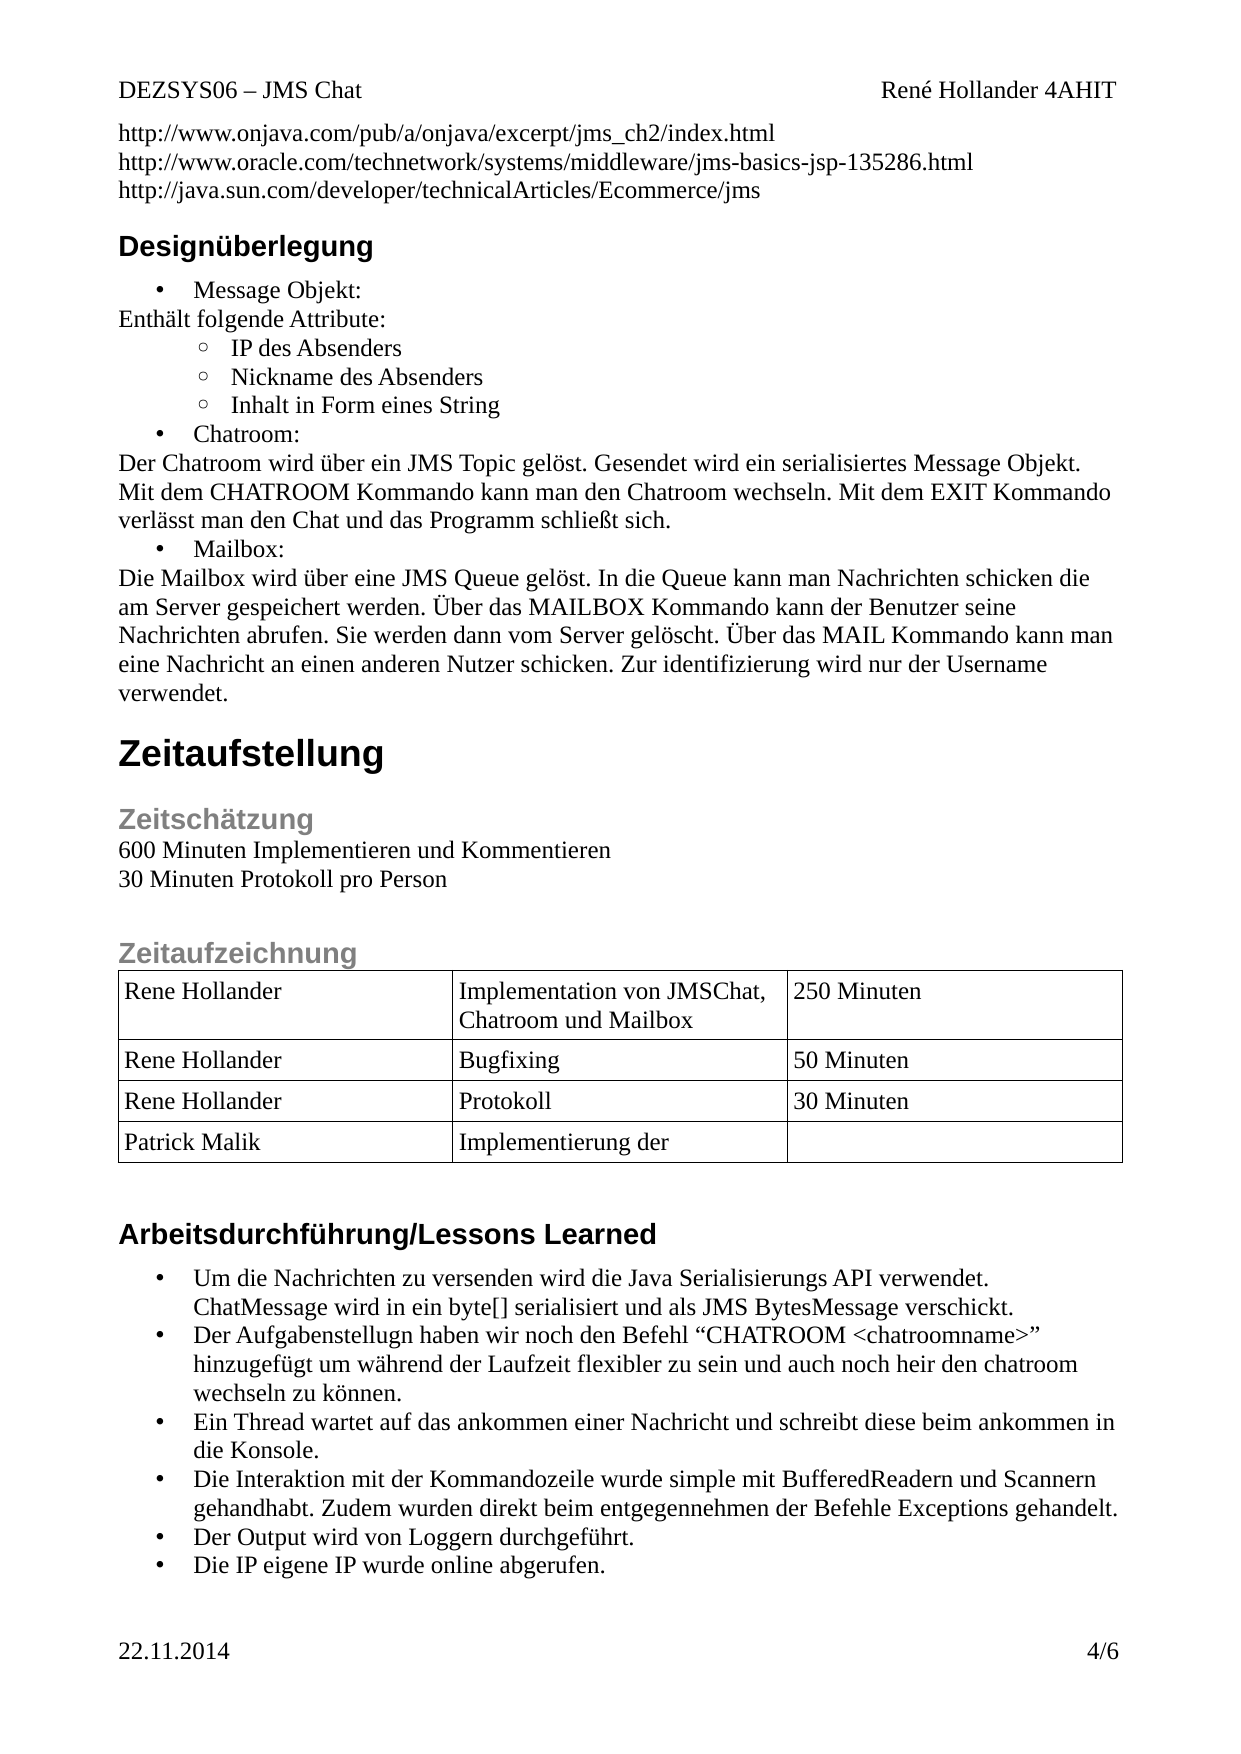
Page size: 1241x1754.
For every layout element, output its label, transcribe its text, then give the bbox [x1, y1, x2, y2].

list Der Output wird von Loggern durchgeführt. [156, 1522, 1122, 1550]
list Chatroom: [156, 419, 1122, 448]
table_cell Patrick Malik [119, 1122, 452, 1162]
table_cell 50 Minuten [788, 1040, 1122, 1080]
list Nickname des Absenders [193, 362, 1122, 390]
text Der Chatroom wird über ein JMS Topic gelöst. Gesendet wird ein serialisiertes Message Objekt. Mit dem CHATROOM Kommando kann man den Chatroom wechseln. Mit dem EXIT Kommando verlässt man den Chat und das Programm schließt sich. [118, 448, 1122, 534]
list Inhalt in Form eines String [193, 390, 1122, 419]
list Um die Nachrichten zu versenden wird die Java Serialisierungs API verwendet. ChatMessage wird in ein byte[] serialisiert und als JMS BytesMessage verschickt. [156, 1263, 1122, 1320]
table_cell Rene Hollander [119, 1081, 452, 1121]
table_header Rene Hollander [119, 971, 452, 1039]
subtitle Zeitaufstellung [118, 732, 1122, 775]
table_cell Rene Hollander [119, 1040, 452, 1080]
table_cell Implementierung der [453, 1122, 787, 1162]
text 30 Minuten Protokoll pro Person [118, 864, 1122, 893]
subtitle Designüberlegung [118, 229, 1122, 263]
table_header 250 Minuten [788, 971, 1122, 1039]
text http://java.sun.com/developer/technicalArticles/Ecommerce/jms [118, 176, 1122, 204]
list Ein Thread wartet auf das ankommen einer Nachricht und schreibt diese beim ankommen in die Konsole. [156, 1407, 1122, 1464]
text http://www.onjava.com/pub/a/onjava/excerpt/jms_ch2/index.html [118, 118, 1122, 147]
table_cell [788, 1122, 1122, 1162]
table_cell 30 Minuten [788, 1081, 1122, 1121]
text 600 Minuten Implementieren und Kommentieren [118, 835, 1122, 864]
subtitle Zeitaufzeichnung [118, 936, 1122, 970]
table_cell Protokoll [453, 1081, 787, 1121]
table_header Implementation von JMSChat, Chatroom und Mailbox [453, 971, 787, 1039]
list Der Aufgabenstellugn haben wir noch den Befehl “CHATROOM <chatroomname>” hinzugefügt um während der Laufzeit flexibler zu sein und auch noch heir den chatroom wechseln zu können. [156, 1320, 1122, 1407]
list Message Objekt: [156, 275, 1122, 304]
list Die IP eigene IP wurde online abgerufen. [156, 1550, 1122, 1579]
list Mailbox: [156, 534, 1122, 563]
list Die Interaktion mit der Kommandozeile wurde simple mit BufferedReadern und Scannern gehandhabt. Zudem wurden direkt beim entgegennehmen der Befehle Exceptions gehandelt. [156, 1464, 1122, 1522]
text http://www.oracle.com/technetwork/systems/middleware/jms-basics-jsp-135286.html [118, 147, 1122, 176]
subtitle Arbeitsdurchführung/Lessons Learned [118, 1217, 1122, 1250]
subtitle Zeitschätzung [118, 802, 1122, 835]
text Enthält folgende Attribute: [118, 304, 1122, 333]
table_cell Bugfixing [453, 1040, 787, 1080]
list IP des Absenders [193, 333, 1122, 362]
text Die Mailbox wird über eine JMS Queue gelöst. In die Queue kann man Nachrichten schicken die am Server gespeichert werden. Über das MAILBOX Kommando kann der Benutzer seine Nachrichten abrufen. Sie werden dann vom Server gelöscht. Über das MAIL Kommando kann man eine Nachricht an einen anderen Nutzer schicken. Zur identifizierung wird nur der Username verwendet. [118, 563, 1122, 707]
